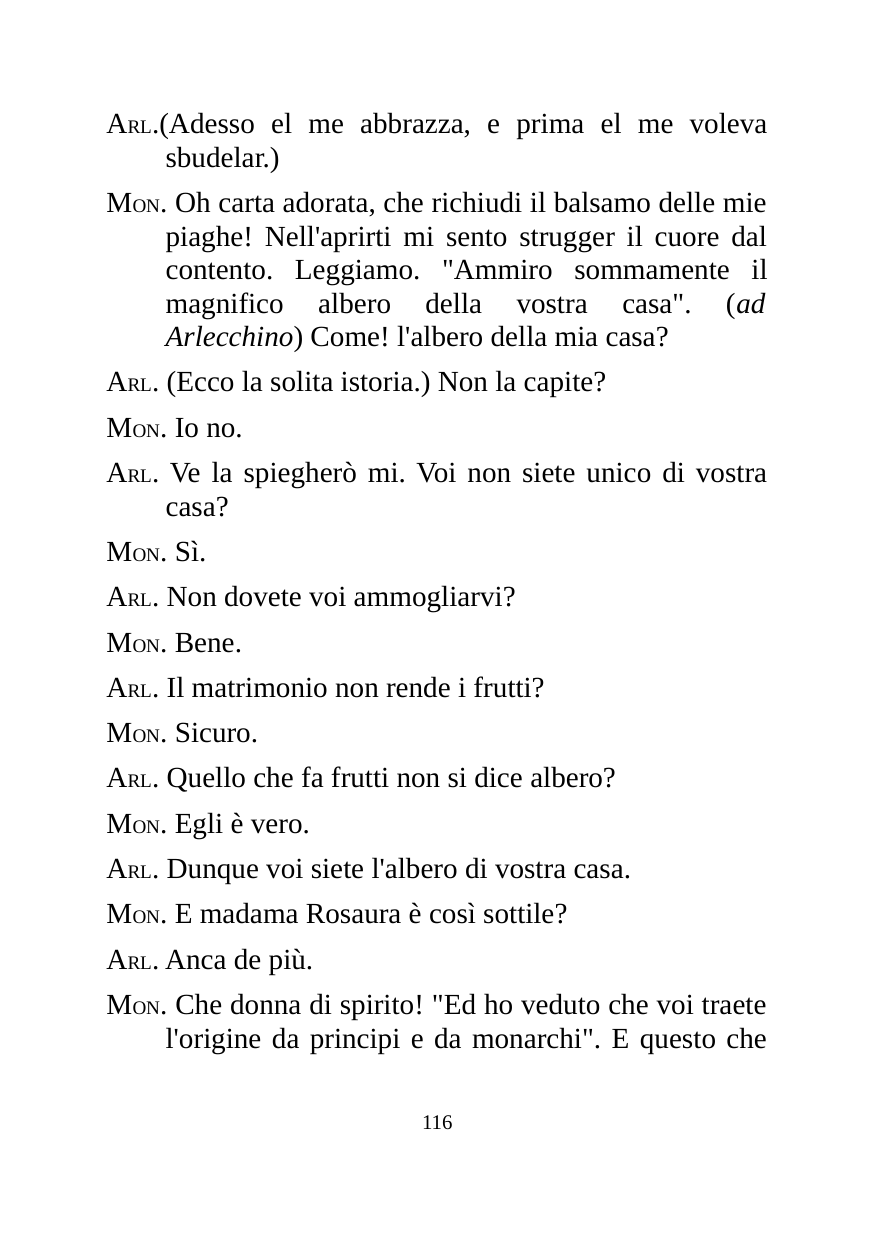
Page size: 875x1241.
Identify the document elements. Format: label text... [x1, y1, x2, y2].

text Mon. Sì. [106, 534, 768, 568]
text Arl. Dunque voi siete l'albero di vostra casa. [106, 851, 768, 885]
text Mon. Sicuro. [106, 715, 768, 749]
text Mon. E madama Rosaura è così sottile? [106, 897, 768, 930]
text Arl. Ve la spiegherò mi. Voi non siete unico di vostra casa? [106, 455, 768, 522]
text Mon. Oh carta adorata, che richiudi il balsamo delle mie piaghe! Nell'aprirti mi sento strugger il cuore dal contento. Leggiamo. "Ammiro sommamente il magnifico albero della vostra casa". (ad Arlecchino) Come! l'albero della mia casa? [106, 185, 768, 353]
text Mon. Egli è vero. [106, 806, 768, 839]
text Arl. Quello che fa frutti non si dice albero? [106, 761, 768, 794]
text Arl. Non dovete voi ammogliarvi? [106, 579, 768, 613]
text Mon. Bene. [106, 625, 768, 658]
text Arl. Il matrimonio non rende i frutti? [106, 670, 768, 703]
text Mon. Che donna di spirito! "Ed ho veduto che voi traete l'origine da principi e da monarchi". E questo che [106, 987, 768, 1054]
text Arl.(Adesso el me abbrazza, e prima el me voleva sbudelar.) [106, 106, 768, 173]
text Mon. Io no. [106, 410, 768, 443]
text Arl. (Ecco la solita istoria.) Non la capite? [106, 364, 768, 398]
text Arl. Anca de più. [106, 942, 768, 975]
